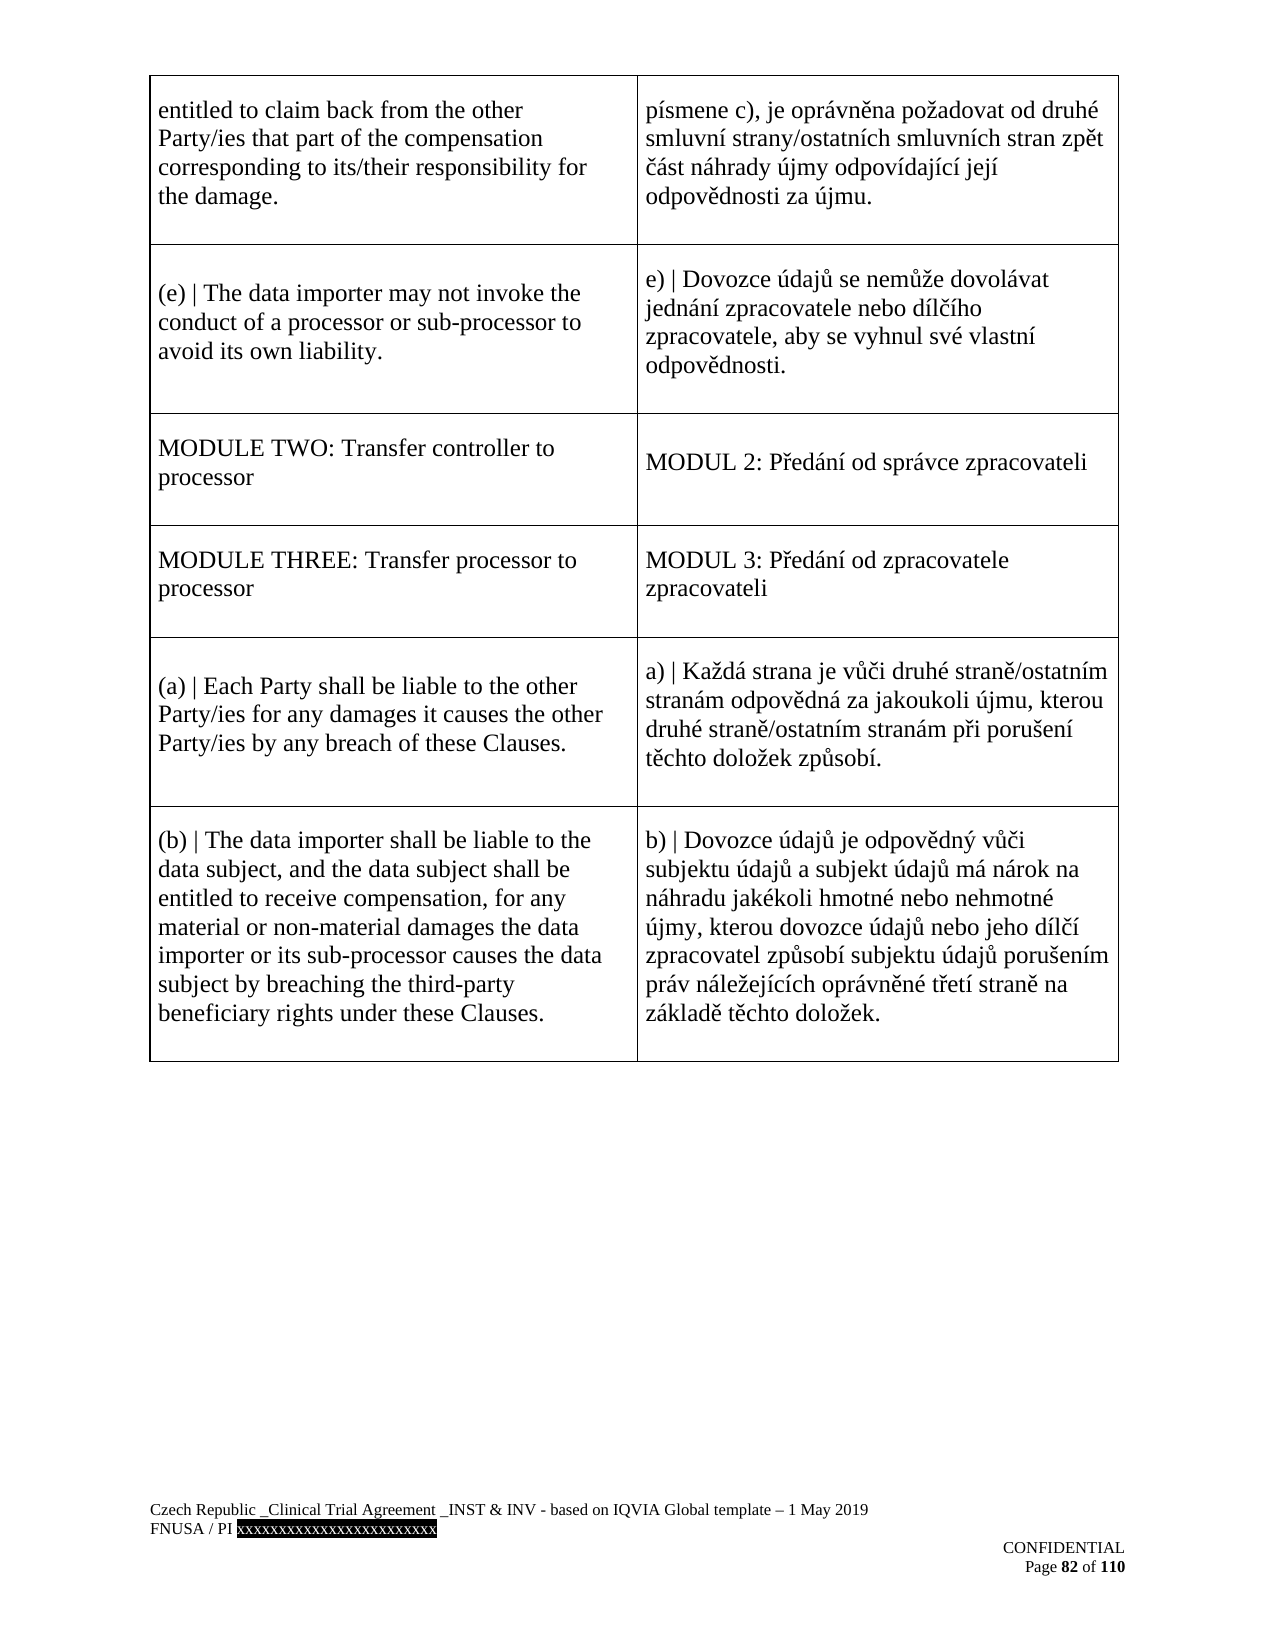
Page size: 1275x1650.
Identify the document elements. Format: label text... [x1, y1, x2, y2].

table_cell [1119, 525, 1124, 637]
table_cell a) | Každá strana je vůči druhé straně/ostatním stranám odpovědná za jakoukoli újmu, kterou druhé straně/ostatním stranám při porušení těchto doložek způsobí. [638, 638, 1118, 806]
table_cell e) | Dovozce údajů se nemůže dovolávat jednání zpracovatele nebo dílčího zpracovatele, aby se vyhnul své vlastní odpovědnosti. [638, 245, 1118, 413]
table_cell MODULE THREE: Transfer processor to processor [151, 526, 637, 637]
table_cell písmene c), je oprávněna požadovat od druhé smluvní strany/ostatních smluvních stran zpět část náhrady újmy odpovídající její odpovědnosti za újmu. [638, 76, 1118, 244]
table_cell (a) | Each Party shall be liable to the other Party/ies for any damages it causes the other Party/ies by any breach of these Clauses. [151, 638, 637, 806]
table_cell MODULE TWO: Transfer controller to processor [151, 414, 637, 525]
table_cell [1119, 637, 1124, 806]
table_cell (e) | The data importer may not invoke the conduct of a processor or sub-processor to avoid its own liability. [151, 245, 637, 413]
table_cell MODUL 3: Předání od zpracovatele zpracovateli [638, 526, 1118, 637]
table_cell MODUL 2: Předání od správce zpracovateli [638, 414, 1118, 525]
table_cell [1119, 413, 1124, 525]
table_cell [1119, 806, 1124, 1061]
table_cell b) | Dovozce údajů je odpovědný vůči subjektu údajů a subjekt údajů má nárok na náhradu jakékoli hmotné nebo nehmotné újmy, kterou dovozce údajů nebo jeho dílčí zpracovatel způsobí subjektu údajů porušením práv náležejících oprávněné třetí straně na základě těchto doložek. [638, 807, 1118, 1061]
table_cell [1119, 244, 1124, 413]
table_cell entitled to claim back from the other Party/ies that part of the compensation corresponding to its/their responsibility for the damage. [151, 76, 637, 244]
table_cell (b) | The data importer shall be liable to the data subject, and the data subject shall be entitled to receive compensation, for any material or non-material damages the data importer or its sub-processor causes the data subject by breaching the third-party beneficiary rights under these Clauses. [151, 807, 637, 1061]
table_cell [1119, 75, 1124, 244]
